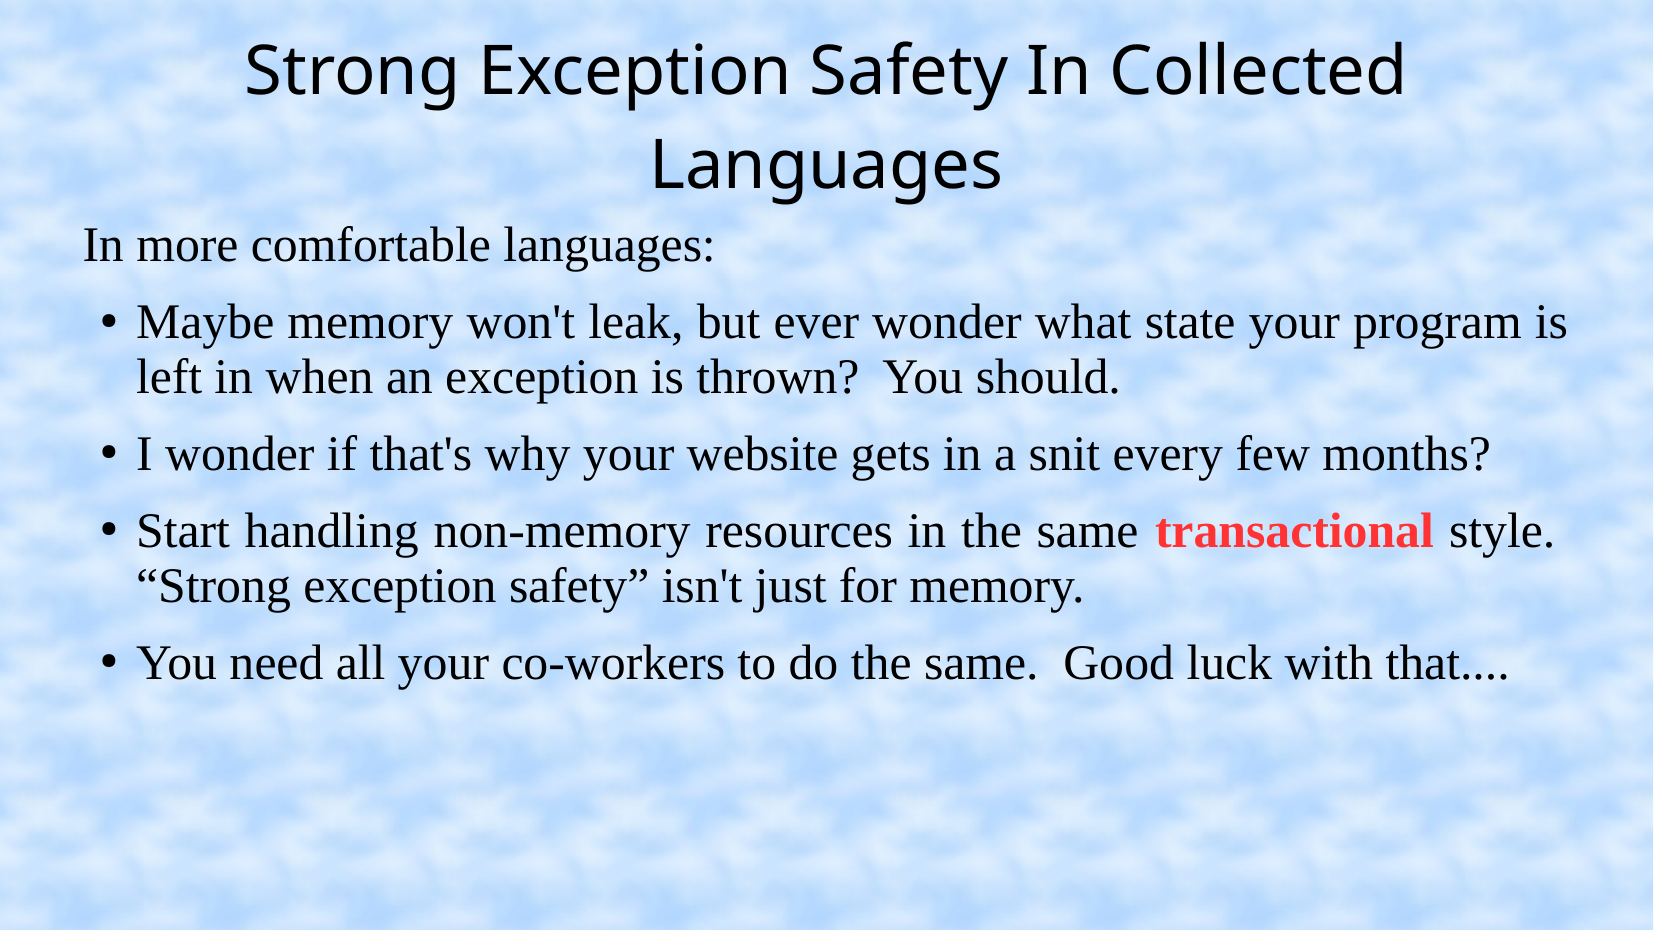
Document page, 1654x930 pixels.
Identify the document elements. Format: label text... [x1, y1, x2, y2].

title Strong Exception Safety In Collected Languages [82, 36, 1571, 193]
picture [0, 0, 1654, 930]
list In more comfortable languages: Maybe memory won't leak, but ever wonder what state your program is left in when an exception is thrown? You should. I wonder if that's why your website gets in a snit every few months? Start handling non-memory resources in the same transactional style. “Strong exception safety” isn't just for memory. You need all your co-workers to do the same. Good luck with that.... [82, 217, 1571, 841]
